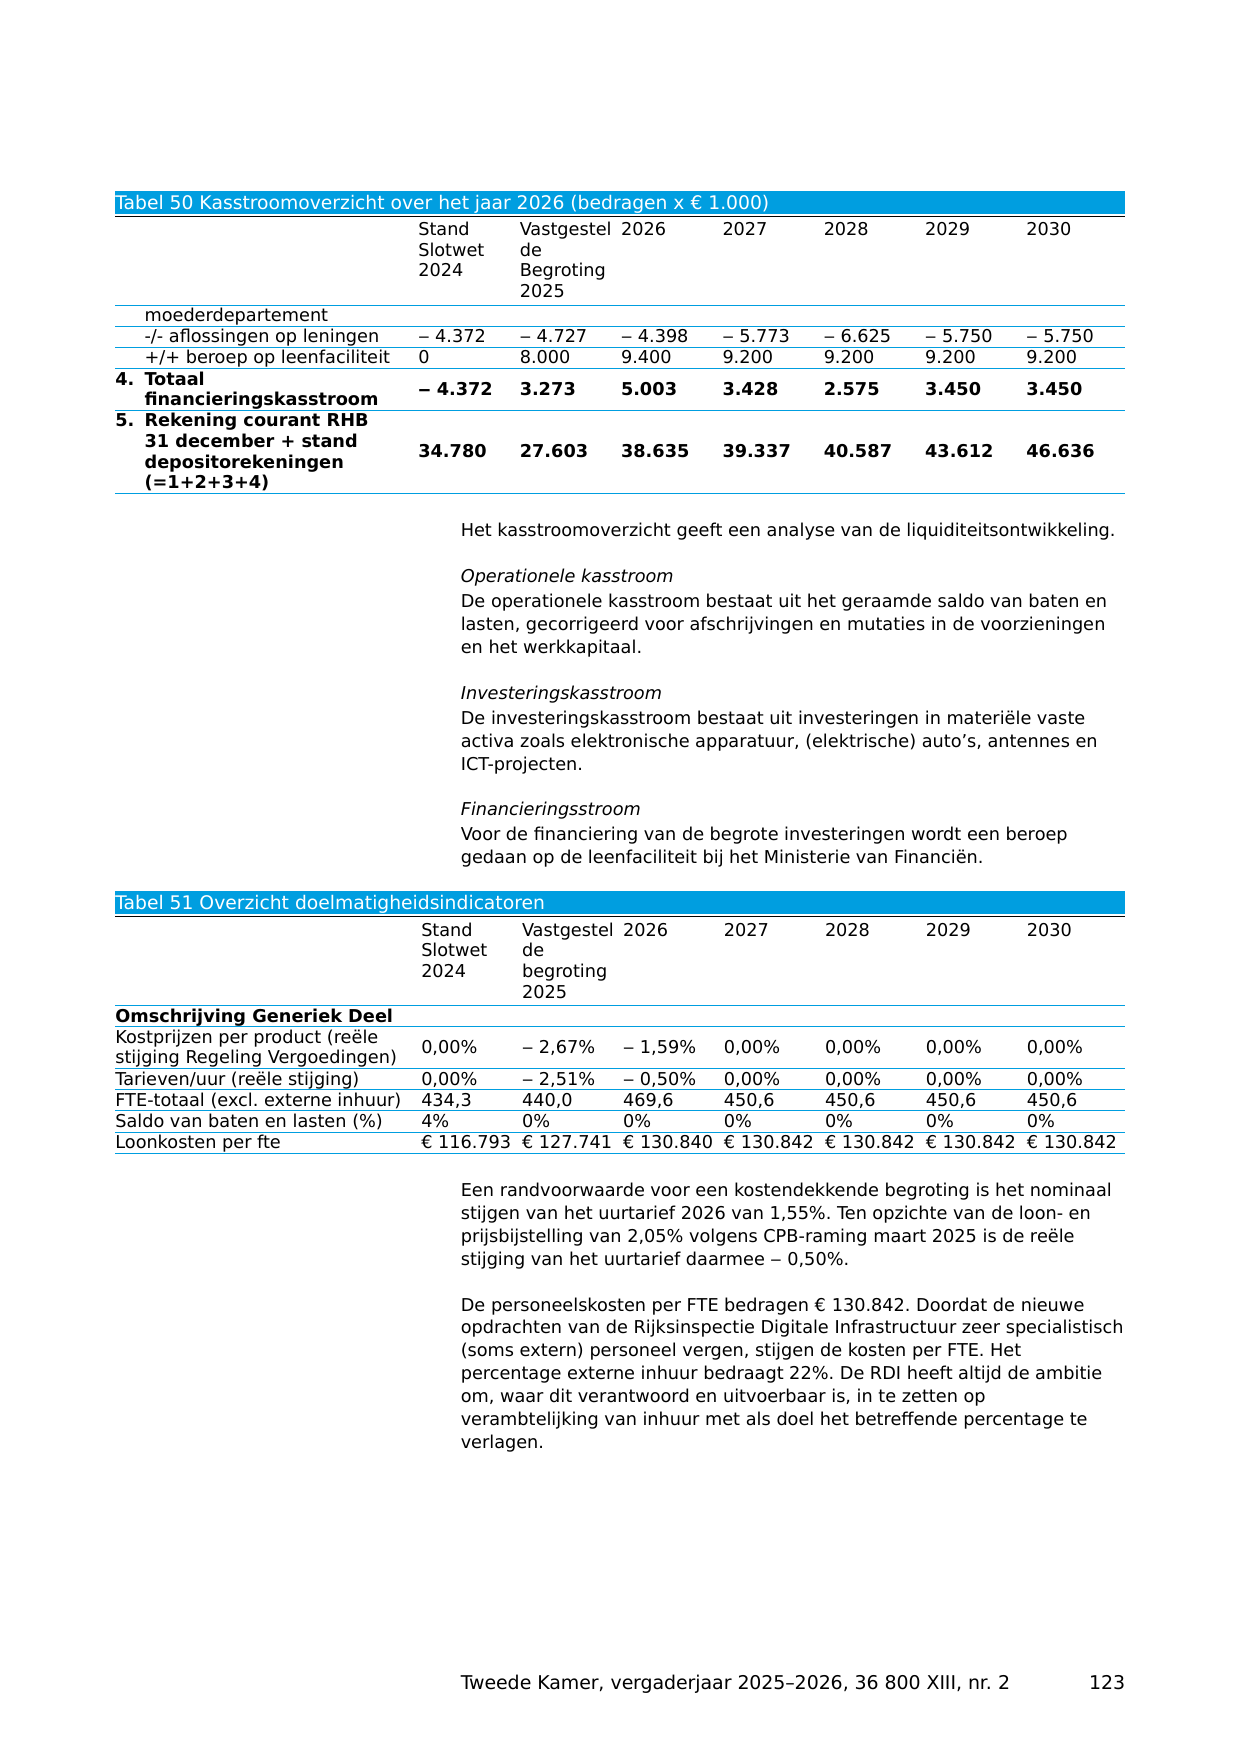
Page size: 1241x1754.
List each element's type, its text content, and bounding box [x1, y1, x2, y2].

table_cell 0,00% [721, 1069, 822, 1089]
table_cell 27.603 [517, 411, 618, 493]
table_cell 450,6 [822, 1090, 923, 1110]
table_cell [923, 1006, 1024, 1026]
table_cell ‒ 4.398 [618, 327, 719, 347]
table_cell [517, 306, 618, 326]
table_cell ‒ 6.625 [821, 327, 922, 347]
table_cell € 127.741 [519, 1133, 620, 1153]
table_cell 40.587 [821, 411, 922, 493]
table_cell 450,6 [1024, 1090, 1125, 1110]
table_cell Rekening courant RHB 31 december + stand depositorekeningen (=1+2+3+4) [141, 411, 415, 493]
table_cell ‒ 4.727 [517, 327, 618, 347]
table_cell 2030 [1023, 217, 1125, 304]
table_cell 0,00% [721, 1027, 822, 1068]
table_cell ‒ 1,59% [620, 1027, 721, 1068]
table_cell [415, 306, 517, 326]
table_cell ‒ 0,50% [620, 1069, 721, 1089]
table_cell 2027 [719, 217, 821, 304]
table_cell € 116.793 [418, 1133, 519, 1153]
text De personeelskosten per FTE bedragen € 130.842. Doordat de nieuwe opdrachten van de Rijksinspectie Digitale Infrastructuur zeer specialistisch (soms extern) personeel vergen, stijgen de kosten per FTE. Het percentage externe inhuur bedraagt 22%. De RDI heeft altijd de ambitie om, waar dit verantwoord en uitvoerbaar is, in te zetten op verambtelijking van inhuur met als doel het betreffende percentage te verlagen. [461, 1293, 1125, 1453]
table_cell 434,3 [418, 1090, 519, 1110]
table_cell ‒ 5.773 [719, 327, 821, 347]
table_cell Kostprijzen per product (reële stijging Regeling Vergoedingen) [115, 1027, 418, 1068]
table_cell 0,00% [822, 1069, 923, 1089]
table_cell 0 [415, 348, 517, 368]
table_cell 5. [115, 411, 141, 493]
table_cell 0% [620, 1111, 721, 1131]
table_cell Saldo van baten en lasten (%) [115, 1111, 418, 1131]
text De operationele kasstroom bestaat uit het geraamde saldo van baten en lasten, gecorrigeerd voor afschrijvingen en mutaties in de voorzieningen en het werkkapitaal. [461, 589, 1125, 658]
text Investeringskasstroom [461, 681, 1125, 704]
table_cell ‒ 5.750 [1023, 327, 1125, 347]
table_cell 2.575 [821, 369, 922, 410]
table_cell € 130.840 [620, 1133, 721, 1153]
table_cell 450,6 [721, 1090, 822, 1110]
table_cell 440,0 [519, 1090, 620, 1110]
table_cell [115, 306, 141, 326]
table_cell 2029 [922, 217, 1023, 304]
table_cell 2027 [721, 917, 822, 1005]
table_cell 46.636 [1023, 411, 1125, 493]
table_cell 2028 [822, 917, 923, 1005]
table_cell [618, 306, 719, 326]
text Operationele kasstroom [461, 564, 1125, 587]
table_cell [141, 217, 415, 304]
table_cell [1023, 306, 1125, 326]
table_cell [922, 306, 1023, 326]
text Voor de financiering van de begrote investeringen wordt een beroep gedaan op de leenfaciliteit bij het Ministerie van Financiën. [461, 822, 1125, 868]
table_cell Vastgestelde begroting 2025 [519, 917, 620, 1005]
table_cell 3.273 [517, 369, 618, 410]
text Financieringsstroom [461, 797, 1125, 820]
table_cell 0,00% [418, 1027, 519, 1068]
table_cell [115, 217, 141, 304]
table_cell 2030 [1024, 917, 1125, 1005]
table_cell 0% [923, 1111, 1024, 1131]
table_cell 39.337 [719, 411, 821, 493]
text Het kasstroomoverzicht geeft een analyse van de liquiditeitsontwikkeling. [461, 518, 1125, 541]
table_cell ‒ 2,51% [519, 1069, 620, 1089]
table_cell 0% [519, 1111, 620, 1131]
table_cell 2029 [923, 917, 1024, 1005]
table_cell 0,00% [822, 1027, 923, 1068]
table_cell ‒ 4.372 [415, 327, 517, 347]
table_cell 0,00% [1024, 1069, 1125, 1089]
table_cell 0% [1024, 1111, 1125, 1131]
table_cell 5.003 [618, 369, 719, 410]
table_cell € 130.842 [721, 1133, 822, 1153]
table_cell 4. [115, 369, 141, 410]
table_cell ‒ 2,67% [519, 1027, 620, 1068]
text Een randvoorwaarde voor een kostendekkende begroting is het nominaal stijgen van het uurtarief 2026 van 1,55%. Ten opzichte van de loon- en prijsbijstelling van 2,05% volgens CPB-raming maart 2025 is de reële stijging van het uurtarief daarmee ‒ 0,50%. [461, 1178, 1125, 1270]
table_cell -/- aflossingen op leningen [141, 327, 415, 347]
table_cell 3.428 [719, 369, 821, 410]
table_cell [115, 917, 418, 1005]
table_cell 2028 [821, 217, 922, 304]
table_cell 3.450 [1023, 369, 1125, 410]
table_cell 9.400 [618, 348, 719, 368]
table_cell [620, 1006, 721, 1026]
table_cell [1024, 1006, 1125, 1026]
table_cell Omschrijving Generiek Deel [115, 1006, 418, 1026]
table_cell 0,00% [923, 1027, 1024, 1068]
table_cell moederdepartement [141, 306, 415, 326]
table_cell ‒ 5.750 [922, 327, 1023, 347]
table_cell Stand Slotwet 2024 [415, 217, 517, 304]
table_cell € 130.842 [1024, 1133, 1125, 1153]
table_cell [822, 1006, 923, 1026]
table_cell Totaal financieringskasstroom [141, 369, 415, 410]
table_cell 43.612 [922, 411, 1023, 493]
table_cell 450,6 [923, 1090, 1024, 1110]
table_cell [721, 1006, 822, 1026]
table_cell € 130.842 [822, 1133, 923, 1153]
table_cell 0% [721, 1111, 822, 1131]
table_cell Loonkosten per fte [115, 1133, 418, 1153]
table_cell Vastgestelde Begroting 2025 [517, 217, 618, 304]
table_cell [115, 327, 141, 347]
table_cell +/+ beroep op leenfaciliteit [141, 348, 415, 368]
table_cell 9.200 [719, 348, 821, 368]
table_cell 0,00% [1024, 1027, 1125, 1068]
table_cell 2026 [618, 217, 719, 304]
table_cell Tarieven/uur (reële stijging) [115, 1069, 418, 1089]
table_cell 34.780 [415, 411, 517, 493]
table_cell 0,00% [923, 1069, 1024, 1089]
table_cell Stand Slotwet 2024 [418, 917, 519, 1005]
table_cell 0,00% [418, 1069, 519, 1089]
table_cell 2026 [620, 917, 721, 1005]
table_cell 4% [418, 1111, 519, 1131]
table_cell ‒ 4.372 [415, 369, 517, 410]
table_cell 0% [822, 1111, 923, 1131]
table_cell 469,6 [620, 1090, 721, 1110]
table_cell [719, 306, 821, 326]
table_cell € 130.842 [923, 1133, 1024, 1153]
table_cell FTE-totaal (excl. externe inhuur) [115, 1090, 418, 1110]
table_cell 9.200 [922, 348, 1023, 368]
table_cell [821, 306, 922, 326]
table_cell 38.635 [618, 411, 719, 493]
table_cell 9.200 [1023, 348, 1125, 368]
text De investeringskasstroom bestaat uit investeringen in materiële vaste activa zoals elektronische apparatuur, (elektrische) auto’s, antennes en ICT-projecten. [461, 706, 1125, 774]
table_cell [418, 1006, 519, 1026]
table_cell 9.200 [821, 348, 922, 368]
table_cell [115, 348, 141, 368]
table_cell 8.000 [517, 348, 618, 368]
table_cell [519, 1006, 620, 1026]
table_cell 3.450 [922, 369, 1023, 410]
